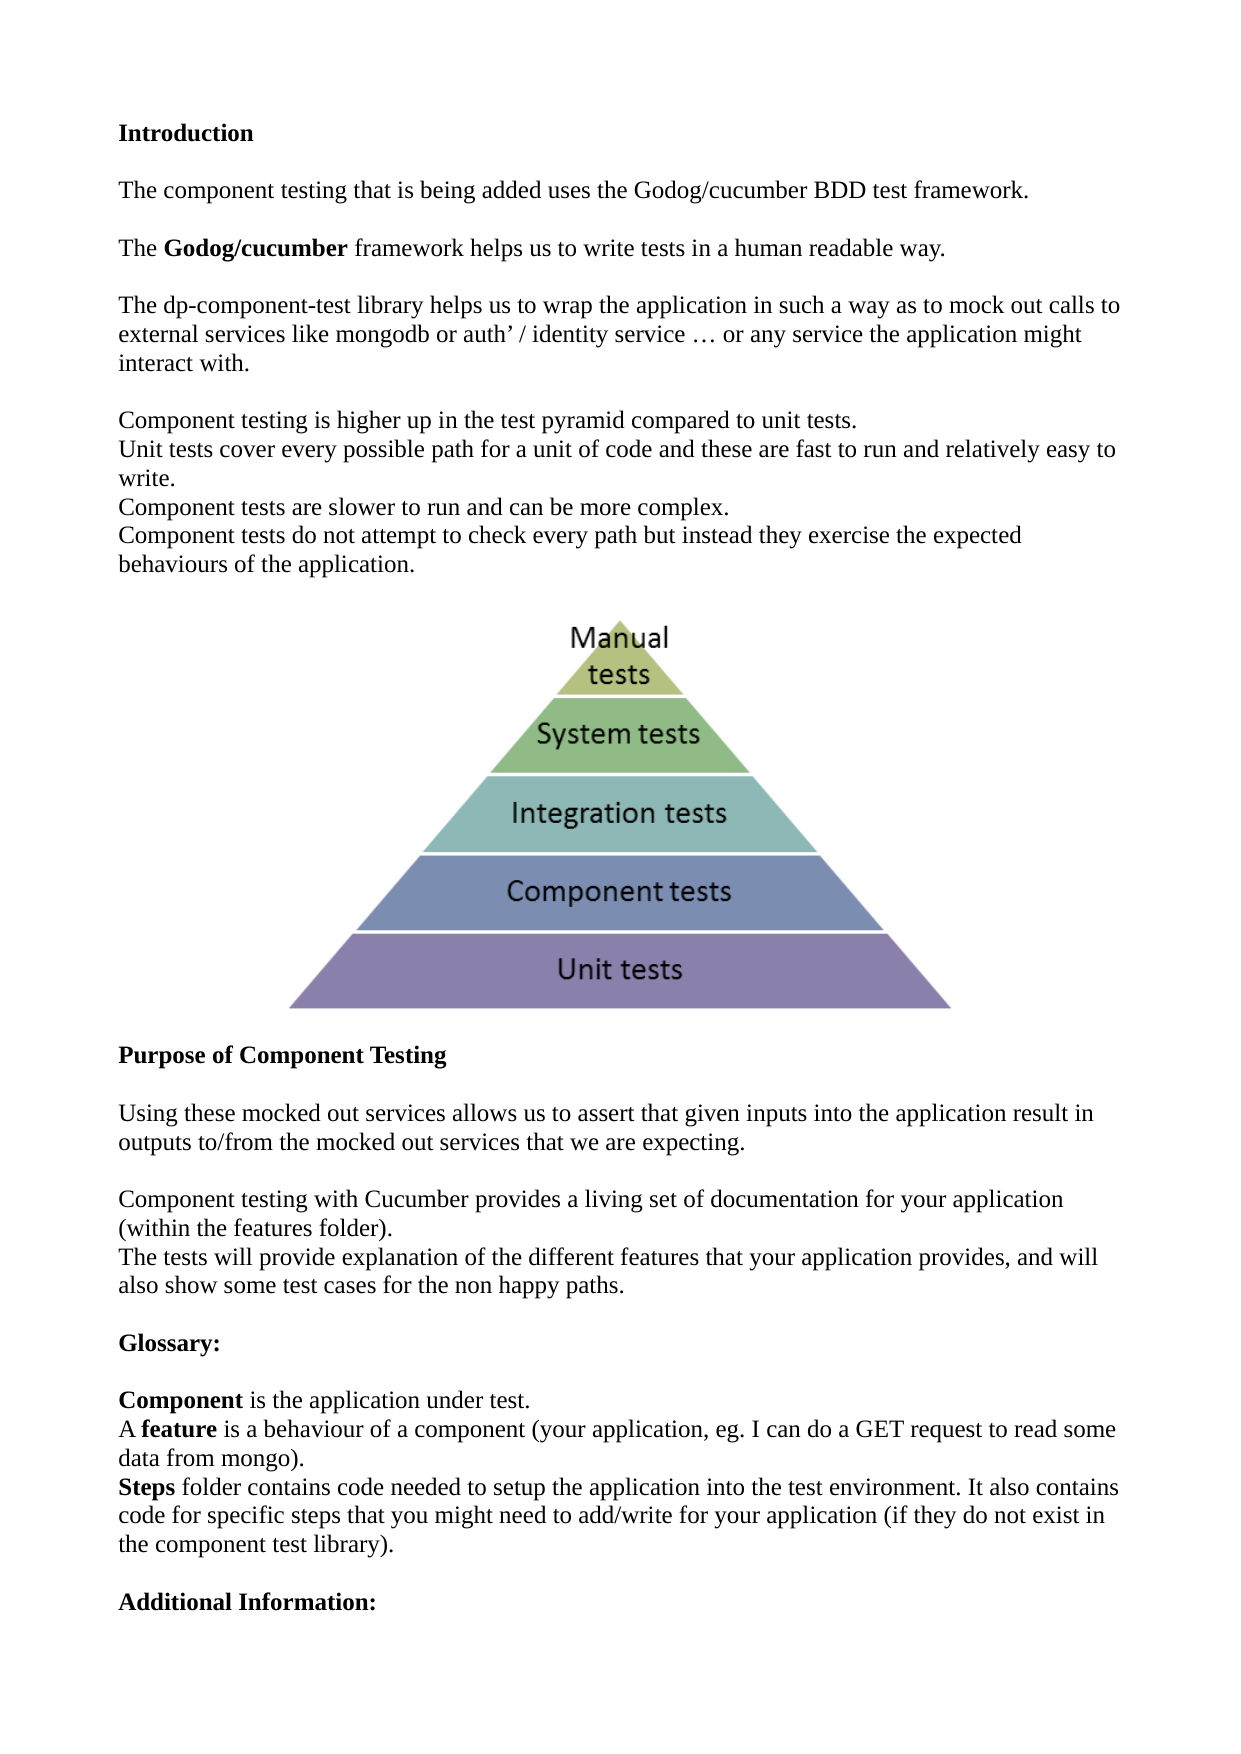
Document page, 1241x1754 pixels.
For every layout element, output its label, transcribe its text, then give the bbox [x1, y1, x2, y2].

text The tests will provide explanation of the different features that your application provides, and will also show some test cases for the non happy paths. [118, 1242, 1122, 1299]
text Component testing is higher up in the test pyramid compared to unit tests. [118, 406, 1122, 434]
text Steps folder contains code needed to setup the application into the test environment. It also contains code for specific steps that you might need to add/write for your application (if they do not exist in the component test library). [118, 1472, 1122, 1558]
text Component is the application under test. [118, 1385, 1122, 1414]
text The dp-component-test library helps us to wrap the application in such a way as to mock out calls to external services like mongodb or auth’ / identity service … or any service the application might interact with. [118, 291, 1122, 377]
text Component tests are slower to run and can be more complex. [118, 492, 1122, 521]
text Additional Information: [118, 1587, 1122, 1615]
text A feature is a behaviour of a component (your application, eg. I can do a GET request to read some data from mongo). [118, 1414, 1122, 1472]
text Purpose of Component Testing [118, 1040, 1122, 1069]
text Component tests do not attempt to check every path but instead they exercise the expected behaviours of the application. [118, 521, 1122, 578]
text Unit tests cover every possible path for a unit of code and these are fast to run and relatively easy to write. [118, 434, 1122, 492]
text The Godog/cucumber framework helps us to write tests in a human readable way. [118, 233, 1122, 262]
text Introduction [118, 118, 1122, 147]
picture [283, 606, 957, 1012]
text Component testing with Cucumber provides a living set of documentation for your application (within the features folder). [118, 1184, 1122, 1242]
text The component testing that is being added uses the Godog/cucumber BDD test framework. [118, 176, 1122, 204]
text Glossary: [118, 1328, 1122, 1357]
text Using these mocked out services allows us to assert that given inputs into the application result in outputs to/from the mocked out services that we are expecting. [118, 1098, 1122, 1155]
